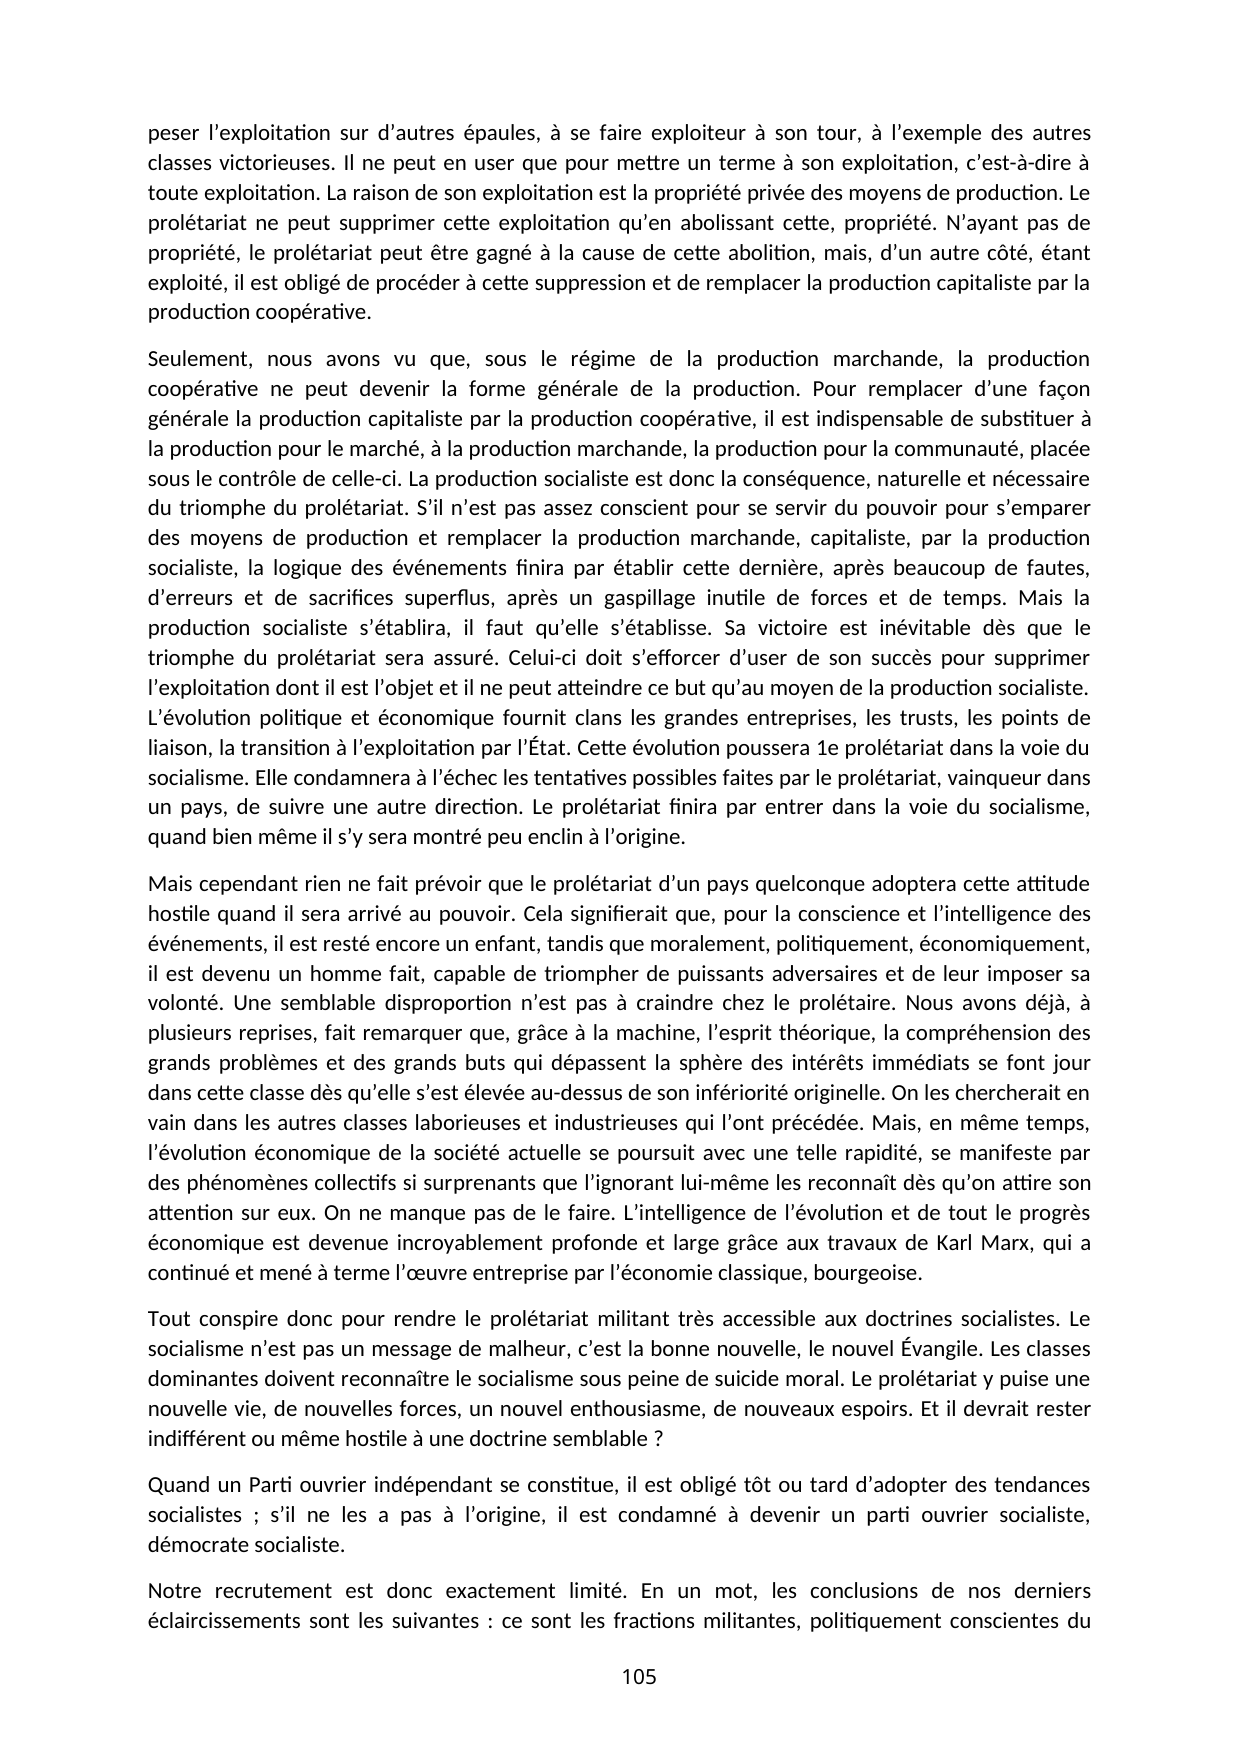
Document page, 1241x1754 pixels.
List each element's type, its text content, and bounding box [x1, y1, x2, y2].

text peser l’exploitation sur d’autres épaules, à se faire exploiteur à son tour, à l’exemple des autres classes victorieuses. Il ne peut en user que pour mettre un terme à son exploitation, c’est-à-dire à toute exploitation. La raison de son exploitation est la propriété privée des moyens de production. Le prolétariat ne peut supprimer cette exploitation qu’en abolissant cette, propriété. N’ayant pas de propriété, le prolétariat peut être gagné à la cause de cette abolition, mais, d’un autre côté, étant exploité, il est obligé de procéder à cette suppression et de remplacer la production capitaliste par la production coopérative. [148, 118, 1093, 326]
text Quand un Parti ouvrier indépendant se constitue, il est obligé tôt ou tard d’adopter des tendances socialistes ; s’il ne les a pas à l’origine, il est condamné à devenir un parti ouvrier socialiste, démocrate socialiste. [148, 1470, 1093, 1558]
text Tout conspire donc pour rendre le prolétariat militant très accessible aux doctrines socialistes. Le socialisme n’est pas un message de malheur, c’est la bonne nouvelle, le nouvel Évangile. Les classes dominantes doivent reconnaître le socialisme sous peine de suicide moral. Le prolétariat y puise une nouvelle vie, de nouvelles forces, un nouvel enthousiasme, de nouveaux espoirs. Et il devrait rester indifférent ou même hostile à une doctrine semblable ? [148, 1304, 1093, 1452]
text Notre recrutement est donc exactement limité. En un mot, les conclusions de nos derniers éclaircissements sont les suivantes : ce sont les fractions militantes, politiquement conscientes du [148, 1577, 1093, 1634]
text Mais cependant rien ne fait prévoir que le prolétariat d’un pays quelconque adoptera cette attitude hostile quand il sera arrivé au pouvoir. Cela signifierait que, pour la conscience et l’intelligence des événements, il est resté encore un enfant, tandis que moralement, politiquement, économiquement, il est devenu un homme fait, capable de triompher de puissants adversaires et de leur imposer sa volonté. Une semblable disproportion n’est pas à craindre chez le prolétaire. Nous avons déjà, à plusieurs reprises, fait remarquer que, grâce à la machine, l’esprit théorique, la compréhension des grands problèmes et des grands buts qui dépassent la sphère des intérêts immédiats se font jour dans cette classe dès qu’elle s’est élevée au-dessus de son infériorité originelle. On les chercherait en vain dans les autres classes laborieuses et industrieuses qui l’ont précédée. Mais, en même temps, l’évolution économique de la société actuelle se poursuit avec une telle rapidité, se manifeste par des phénomènes collectifs si sur­prenants que l’ignorant lui-même les reconnaît dès qu’on attire son attention sur eux. On ne manque pas de le faire. L’intelligence de l’évolution et de tout le progrès économique est devenue incroyablement profonde et large grâce aux travaux de Karl Marx, qui a continué et mené à terme l’œuvre entreprise par l’économie classique, bourgeoise. [148, 869, 1093, 1286]
text Seulement, nous avons vu que, sous le régime de la production marchande, la production coopérative ne peut devenir la forme générale de la production. Pour remplacer d’une façon générale la production capitaliste par la production coopéra­tive, il est indispensable de substituer à la production pour le marché, à la production marchande, la production pour la communauté, placée sous le contrôle de celle-ci. La production socialiste est donc la conséquence, naturelle et nécessaire du triomphe du prolétariat. S’il n’est pas assez conscient pour se servir du pouvoir pour s’emparer des moyens de production et remplacer la production marchande, capitaliste, par la production socialiste, la logique des événements finira par établir cette dernière, après beaucoup de fautes, d’erreurs et de sacrifices superflus, après un gaspillage inutile de forces et de temps. Mais la production socialiste s’établira, il faut qu’elle s’établisse. Sa victoire est inévitable dès que le triomphe du prolétariat sera assuré. Celui-ci doit s’efforcer d’user de son succès pour supprimer l’exploitation dont il est l’objet et il ne peut atteindre ce but qu’au moyen de la production socialiste. L’évolution politique et économique fournit clans les grandes entreprises, les trusts, les points de liaison, la transition à l’exploitation par l’État. Cette évolution poussera 1e prolétariat dans la voie du socialisme. Elle condamnera à l’échec les tentatives possibles faites par le prolétariat, vainqueur dans un pays, de suivre une autre direction. Le prolétariat finira par entrer dans la voie du socialisme, quand bien même il s’y sera montré peu enclin à l’origine. [148, 344, 1093, 850]
